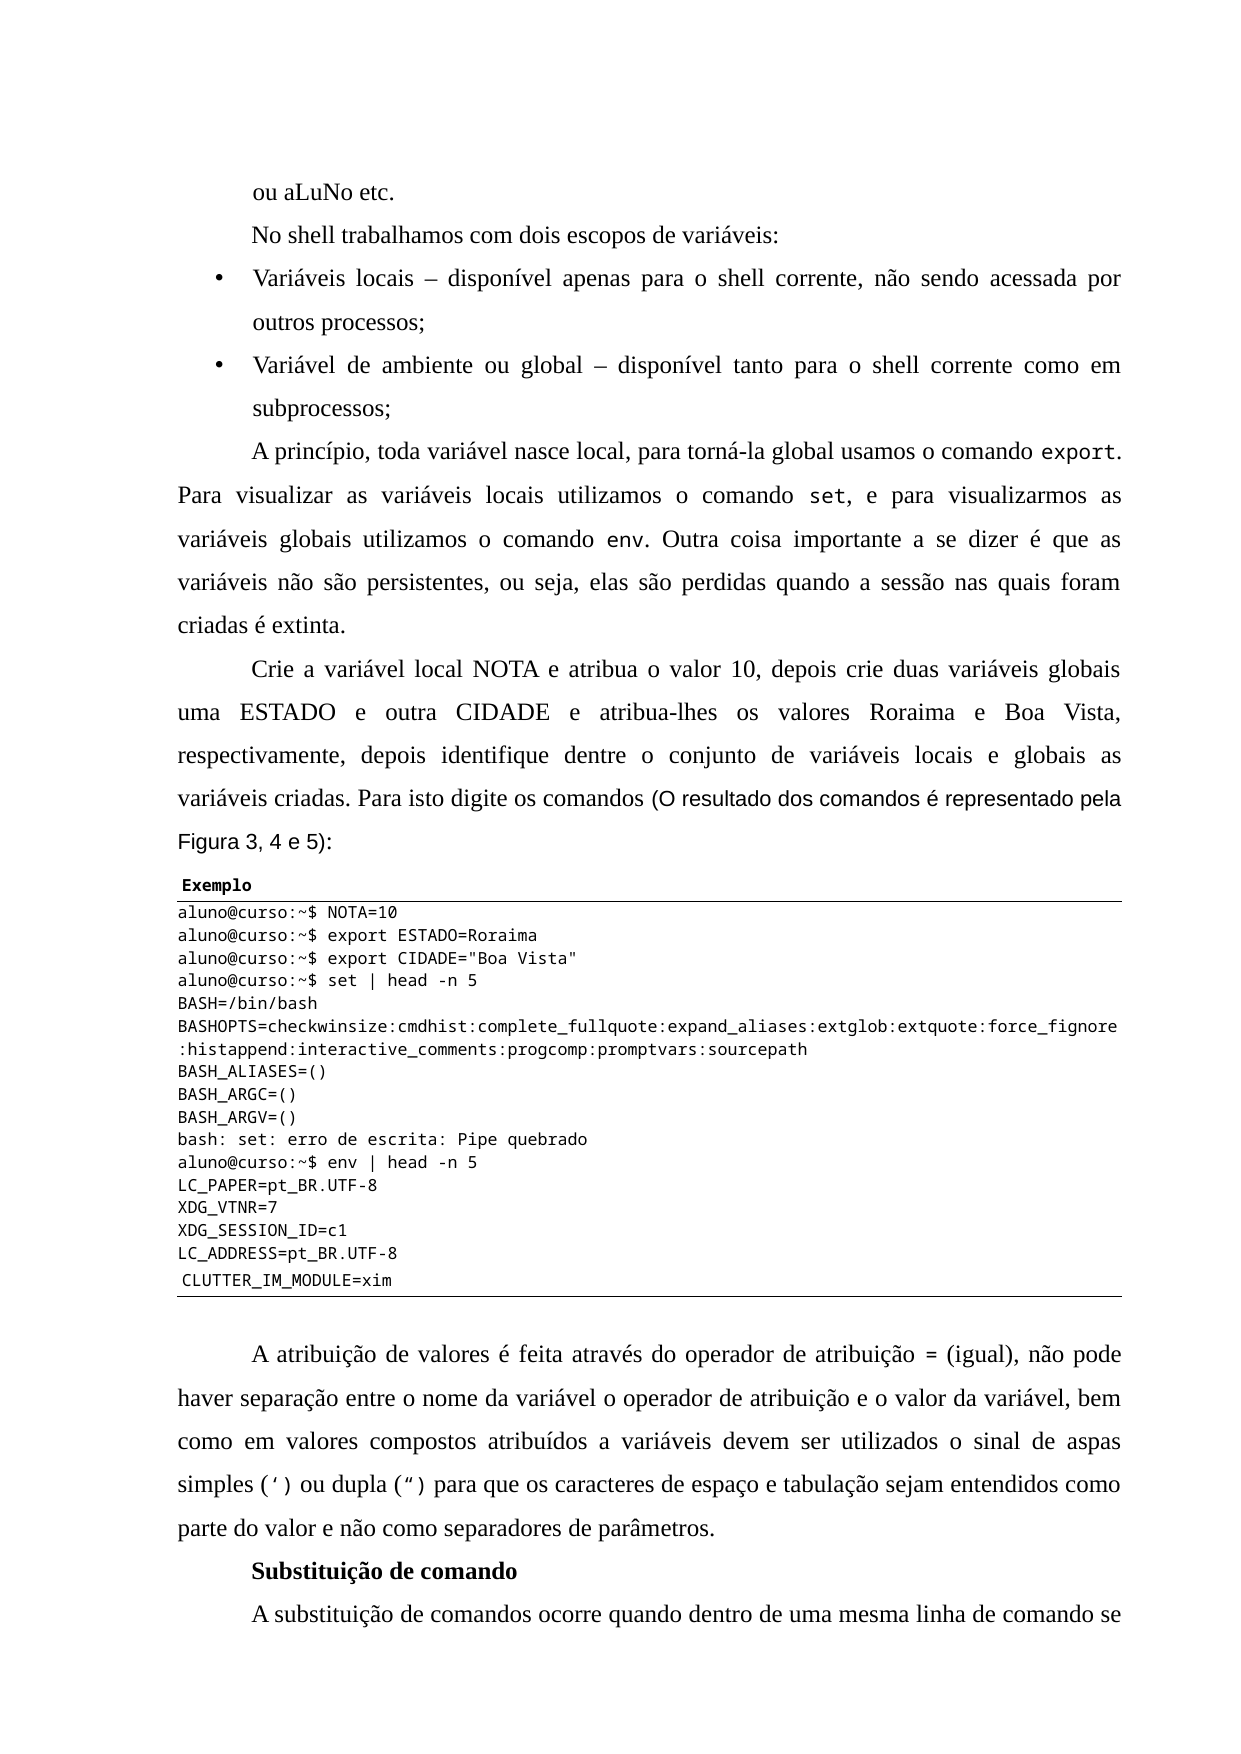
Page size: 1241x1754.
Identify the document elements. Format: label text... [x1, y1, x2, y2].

text No shell trabalhamos com dois escopos de variáveis: [177, 220, 1122, 249]
text LC_PAPER=pt_BR.UTF-8 [177, 1173, 1122, 1196]
text BASHOPTS=checkwinsize:cmdhist:complete_fullquote:expand_aliases:extglob:extquote:force_fignore:histappend:interactive_comments:progcomp:promptvars:sourcepath [177, 1014, 1122, 1060]
text XDG_VTNR=7 [177, 1196, 1122, 1219]
text aluno@curso:~$ set | head -n 5 [177, 969, 1122, 992]
text BASH_ARGV=() [177, 1105, 1122, 1128]
text LC_ADDRESS=pt_BR.UTF-8 [177, 1242, 1122, 1264]
text aluno@curso:~$ export CIDADE="Boa Vista" [177, 946, 1122, 969]
text BASH_ARGC=() [177, 1083, 1122, 1105]
text Substituição de comando [177, 1556, 1122, 1585]
text BASH_ALIASES=() [177, 1060, 1122, 1083]
text CLUTTER_IM_MODULE=xim [177, 1264, 1122, 1296]
text A atribuição de valores é feita através do operador de atribuição = (igual), não pode haver separação entre o nome da variável o operador de atribuição e o valor da variável, bem como em valores compostos atribuídos a variáveis devem ser utilizados o sinal de aspas simples (‘) ou dupla (“) para que os caracteres de espaço e tabulação sejam entendidos como parte do valor e não como separadores de parâmetros. [177, 1339, 1122, 1542]
text bash: set: erro de escrita: Pipe quebrado [177, 1128, 1122, 1151]
text A princípio, toda variável nasce local, para torná-la global usamos o comando export. Para visualizar as variáveis locais utilizamos o comando set, e para visualizarmos as variáveis globais utilizamos o comando env. Outra coisa importante a se dizer é que as variáveis não são persistentes, ou seja, elas são perdidas quando a sessão nas quais foram criadas é extinta. [177, 436, 1122, 639]
text A substituição de comandos ocorre quando dentro de uma mesma linha de comando se [177, 1599, 1122, 1628]
text Exemplo [177, 869, 1122, 901]
text aluno@curso:~$ NOTA=10 [177, 902, 1122, 924]
list Variável de ambiente ou global – disponível tanto para o shell corrente como em subprocessos; [215, 350, 1122, 422]
list Variáveis locais – disponível apenas para o shell corrente, não sendo acessada por outros processos; [215, 263, 1122, 335]
text BASH=/bin/bash [177, 992, 1122, 1014]
text aluno@curso:~$ export ESTADO=Roraima [177, 924, 1122, 946]
list ou aLuNo etc. [215, 177, 1122, 206]
text aluno@curso:~$ env | head -n 5 [177, 1151, 1122, 1173]
text XDG_SESSION_ID=c1 [177, 1219, 1122, 1242]
text Crie a variável local NOTA e atribua o valor 10, depois crie duas variáveis globais uma ESTADO e outra CIDADE e atribua-lhes os valores Roraima e Boa Vista, respectivamente, depois identifique dentre o conjunto de variáveis locais e globais as variáveis criadas. Para isto digite os comandos (O resultado dos comandos é representado pela Figura 3, 4 e 5): [177, 654, 1122, 855]
